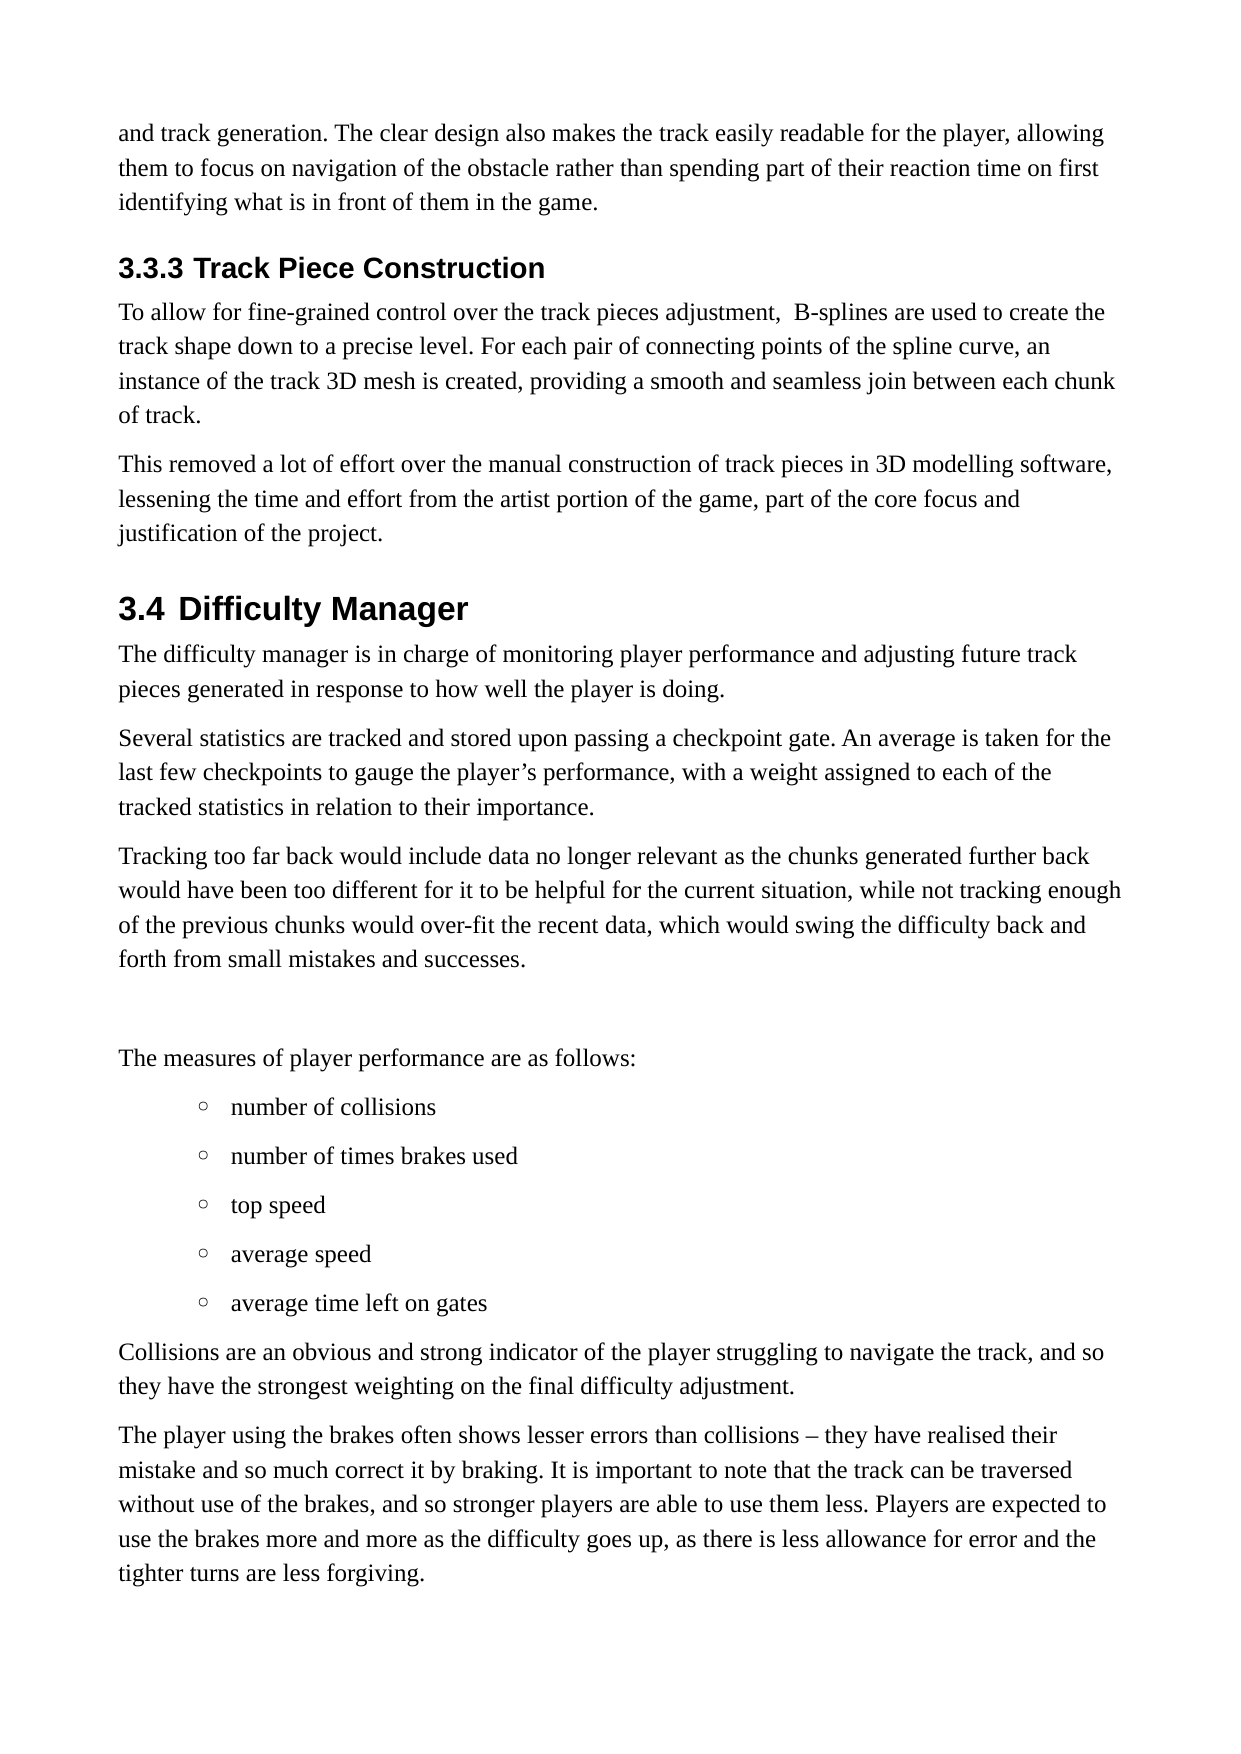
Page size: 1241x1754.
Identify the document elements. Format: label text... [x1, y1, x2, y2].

list average speed [193, 1239, 1122, 1268]
text and track generation. The clear design also makes the track easily readable for the player, allowing them to focus on navigation of the obstacle rather than spending part of their reaction time on first identifying what is in front of them in the game. [118, 118, 1122, 216]
text This removed a lot of effort over the manual construction of track pieces in 3D modelling software, lessening the time and effort from the artist portion of the game, part of the core focus and justification of the project. [118, 449, 1122, 547]
text Tracking too far back would include data no longer relevant as the chunks generated further back would have been too different for it to be helpful for the current situation, while not tracking enough of the previous chunks would over-fit the recent data, which would swing the difficulty back and forth from small mistakes and successes. [118, 841, 1122, 973]
subtitle Difficulty Manager [118, 588, 1122, 627]
text The difficulty manager is in charge of monitoring player performance and adjusting future track pieces generated in response to how well the player is doing. [118, 639, 1122, 703]
text The measures of player performance are as follows: [118, 1043, 1122, 1071]
list average time left on gates [193, 1288, 1122, 1317]
list number of times brakes used [193, 1141, 1122, 1169]
list top speed [193, 1190, 1122, 1218]
list number of collisions [193, 1092, 1122, 1120]
text Several statistics are tracked and stored upon passing a checkpoint gate. An average is taken for the last few checkpoints to gauge the player’s performance, with a weight assigned to each of the tracked statistics in relation to their importance. [118, 723, 1122, 821]
text Collisions are an obvious and strong indicator of the player struggling to navigate the track, and so they have the strongest weighting on the final difficulty adjustment. [118, 1337, 1122, 1400]
text To allow for fine-grained control over the track pieces adjustment, B-splines are used to create the track shape down to a precise level. For each pair of connecting points of the spline curve, an instance of the track 3D mesh is created, providing a smooth and seamless join between each chunk of track. [118, 297, 1122, 429]
text The player using the brakes often shows lesser errors than collisions – they have realised their mistake and so much correct it by braking. It is important to note that the track can be traversed without use of the brakes, and so stronger players are able to use them less. Players are expected to use the brakes more and more as the difficulty goes up, as there is less allowance for error and the tighter turns are less forgiving. [118, 1421, 1122, 1587]
subtitle Track Piece Construction [118, 251, 1122, 284]
